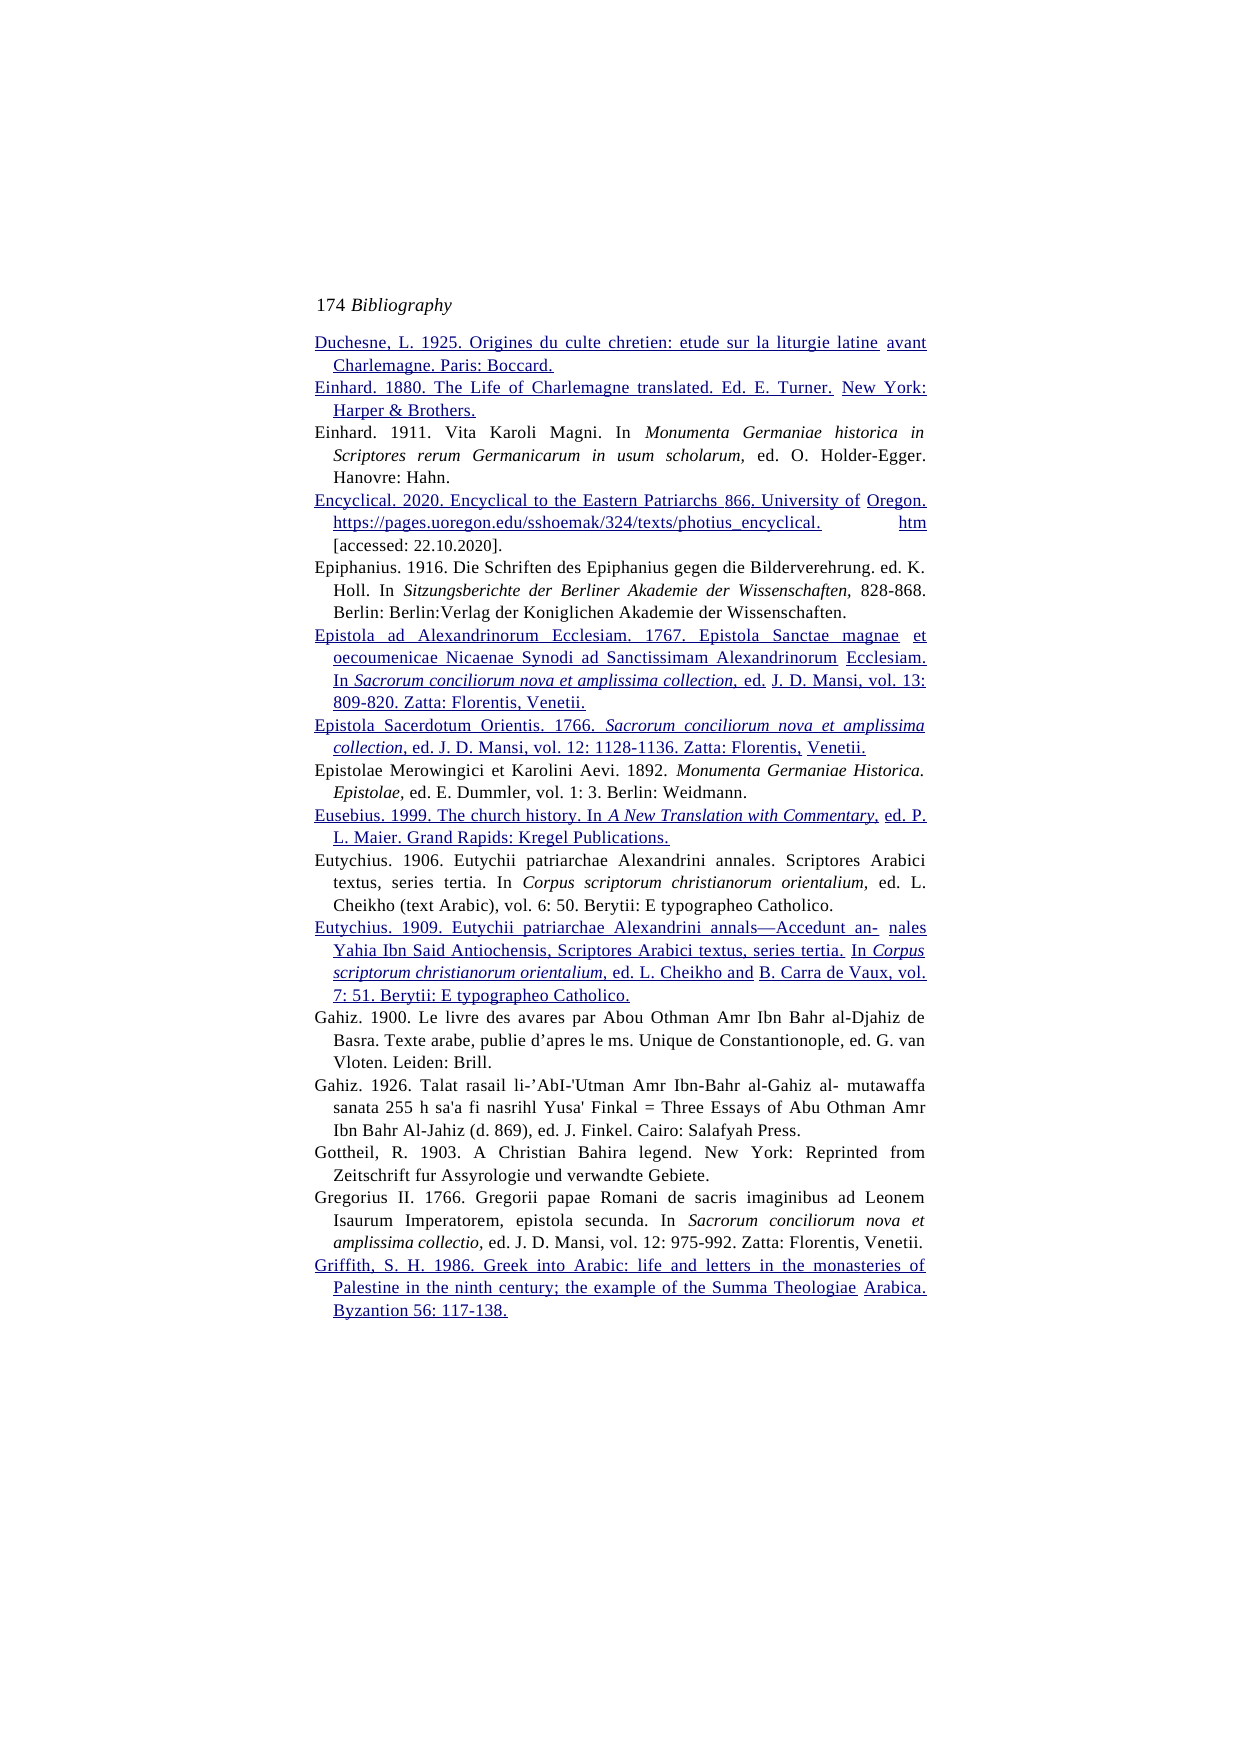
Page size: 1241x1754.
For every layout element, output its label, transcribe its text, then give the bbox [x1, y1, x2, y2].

text Gottheil, R. 1903. A Christian Bahira legend. New York: Reprinted from Zeitschrift fur Assyrologie und verwandte Gebiete. [314, 1141, 926, 1186]
text Palestine in the ninth century; the example of the Summa Theologiae Arabica. Byzantion 56: 117-138. [314, 1273, 926, 1321]
text Eutychius. 1906. Eutychii patriarchae Alexandrini annales. Scriptores Arabici textus, series tertia. In Corpus scriptorum christianorum orientalium, ed. L. Cheikho (text Arabic), vol. 6: 50. Berytii: E typographeo Catholico. [314, 848, 926, 916]
text Encyclical. 2020. Encyclical to the Eastern Patriarchs 866. University of Oregon. https://pages.uoregon.edu/sshoemak/324/texts/photius_encyclical. htm [accessed: 22.10.2020]. [314, 488, 926, 556]
text Epistola ad Alexandrinorum Ecclesiam. 1767. Epistola Sanctae magnae et oecoumenicae Nicaenae Synodi ad Sanctissimam Alexandrinorum Ecclesiam. In Sacrorum conciliorum nova et amplissima collection, ed. J. D. Mansi, vol. 13: 809-820. Zatta: Florentis, Venetii. [314, 623, 926, 713]
text Eusebius. 1999. The church history. In A New Translation with Commentary, ed. P. L. Maier. Grand Rapids: Kregel Publications. [314, 803, 926, 848]
text Epiphanius. 1916. Die Schriften des Epiphanius gegen die Bilderverehrung. ed. K. Holl. In Sitzungsberichte der Berliner Akademie der Wissenschaften, 828-868. Berlin: Berlin:Verlag der Koniglichen Akademie der Wissenschaften. [314, 556, 926, 623]
text Gregorius II. 1766. Gregorii papae Romani de sacris imaginibus ad Leonem Isaurum Imperatorem, epistola secunda. In Sacrorum conciliorum nova et amplissima collectio, ed. J. D. Mansi, vol. 12: 975-992. Zatta: Florentis, Venetii. [314, 1186, 926, 1253]
text Duchesne, L. 1925. Origines du culte chretien: etude sur la liturgie latine avant Charlemagne. Paris: Boccard. [314, 331, 926, 376]
text Einhard. 1880. The Life of Charlemagne translated. Ed. E. Turner. New York: Harper & Brothers. [314, 376, 926, 421]
text Einhard. 1911. Vita Karoli Magni. In Monumenta Germaniae historica in Scriptores rerum Germanicarum in usum scholarum, ed. O. Holder-Egger. Hanovre: Hahn. [314, 421, 926, 488]
text Epistolae Merowingici et Karolini Aevi. 1892. Monumenta Germaniae Historica. Epistolae, ed. E. Dummler, vol. 1: 3. Berlin: Weidmann. [314, 758, 926, 803]
text Gahiz. 1900. Le livre des avares par Abou Othman Amr Ibn Bahr al-Djahiz de Basra. Texte arabe, publie d’apres le ms. Unique de Constantionople, ed. G. van Vloten. Leiden: Brill. [314, 1006, 926, 1073]
text Epistola Sacerdotum Orientis. 1766. Sacrorum conciliorum nova et am­plissima collection, ed. J. D. Mansi, vol. 12: 1128-1136. Zatta: Florentis, Venetii. [314, 713, 926, 758]
text Eutychius. 1909. Eutychii patriarchae Alexandrini annals—Accedunt an- nales Yahia Ibn Said Antiochensis, Scriptores Arabici textus, series tertia. In Corpus scriptorum christianorum orientalium, ed. L. Cheikho and B. Carra de Vaux, vol. 7: 51. Berytii: E typographeo Catholico. [314, 916, 926, 1006]
text Griffith, S. H. 1986. Greek into Arabic: life and letters in the monasteries of [314, 1253, 926, 1272]
text Gahiz. 1926. Talat rasail li-’AbI-'Utman Amr Ibn-Bahr al-Gahiz al- mutawaffa sanata 255 h sa'a fi nasrihl Yusa' Finkal = Three Essays of Abu Othman Amr Ibn Bahr Al-Jahiz (d. 869), ed. J. Finkel. Cairo: Salafyah Press. [314, 1073, 926, 1141]
text 174 Bibliography [316, 296, 481, 315]
